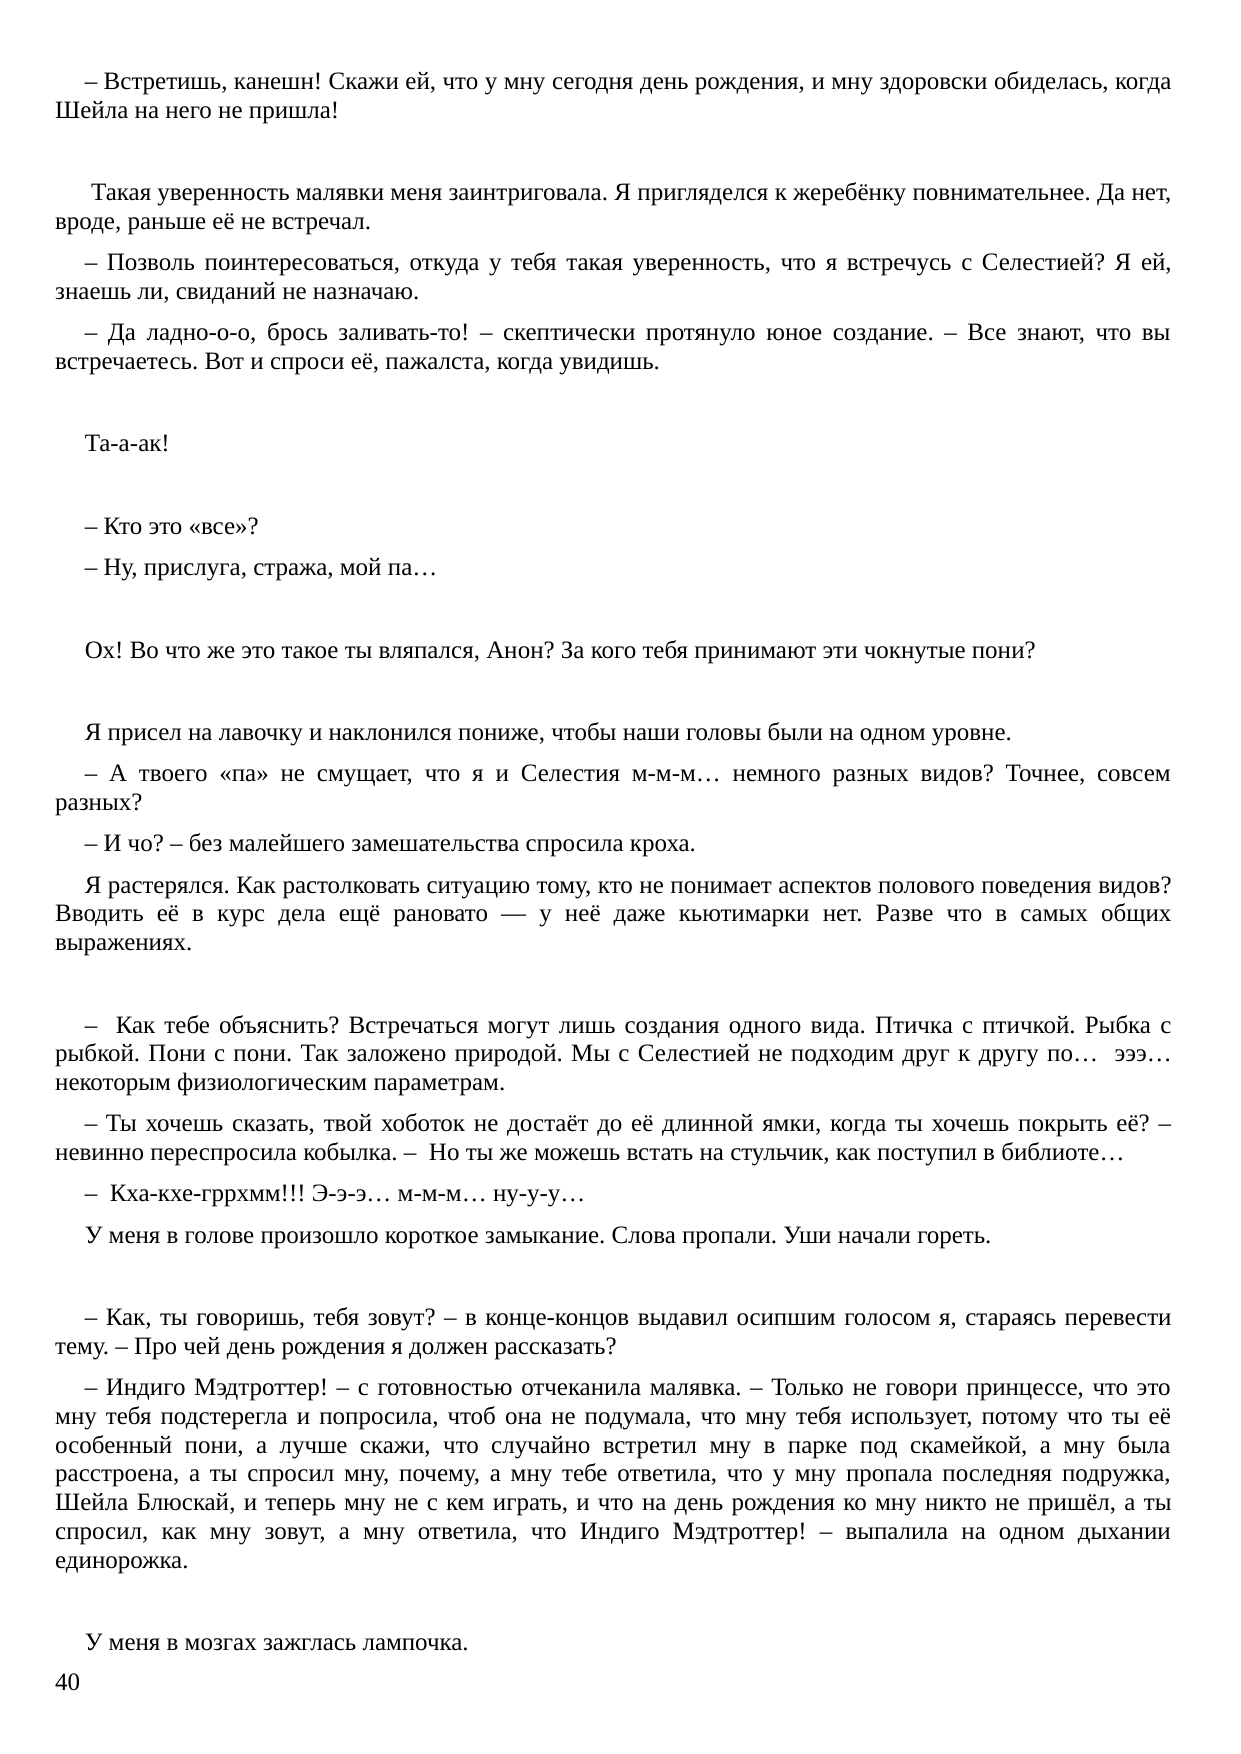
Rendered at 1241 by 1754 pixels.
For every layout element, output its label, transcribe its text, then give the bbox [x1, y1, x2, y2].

text Я растерялся. Как растолковать ситуацию тому, кто не понимает аспектов полового поведения видов? Вводить её в курс дела ещё рановато — у неё даже кьютимарки нет. Разве что в самых общих выражениях. [55, 870, 1173, 956]
text – Ну, прислуга, стража, мой па… [55, 552, 1173, 581]
text У меня в мозгах зажглась лампочка. [55, 1627, 1173, 1656]
text – Как, ты говоришь, тебя зовут? – в конце-концов выдавил осипшим голосом я, стараясь перевести тему. – Про чей день рождения я должен рассказать? [55, 1302, 1173, 1360]
text Такая уверенность малявки меня заинтриговала. Я пригляделся к жеребёнку повнимательнее. Да нет, вроде, раньше её не встречал. [55, 177, 1173, 235]
text – Да ладно-о-о, брось заливать-то! – скептически протянуло юное создание. – Все знают, что вы встречаетесь. Вот и спроси её, пажалста, когда увидишь. [55, 317, 1173, 375]
text – И чо? – без малейшего замешательства спросила кроха. [55, 828, 1173, 857]
text – Позволь поинтересоваться, откуда у тебя такая уверенность, что я встречусь с Селестией? Я ей, знаешь ли, свиданий не назначаю. [55, 247, 1173, 305]
text – Как тебе объяснить? Встречаться могут лишь создания одного вида. Птичка с птичкой. Рыбка с рыбкой. Пони с пони. Так заложено природой. Мы с Селестией не подходим друг к другу по… эээ… некоторым физиологическим параметрам. [55, 1010, 1173, 1096]
text У меня в голове произошло короткое замыкание. Слова пропали. Уши начали гореть. [55, 1220, 1173, 1248]
text Ох! Во что же это такое ты вляпался, Анон? За кого тебя принимают эти чокнутые пони? [55, 635, 1173, 663]
text – Ты хочешь сказать, твой хоботок не достаёт до её длинной ямки, когда ты хочешь покрыть её? – невинно переспросила кобылка. – Но ты же можешь встать на стульчик, как поступил в библиоте… [55, 1108, 1173, 1166]
text – Встретишь, канешн! Скажи ей, что у мну сегодня день рождения, и мну здоровски обиделась, когда Шейла на него не пришла! [55, 66, 1173, 123]
text Та-а-ак! [55, 428, 1173, 457]
text – Кто это «все»? [55, 511, 1173, 540]
text – А твоего «па» не смущает, что я и Селестия м-м-м… немного разных видов? Точнее, совсем разных? [55, 758, 1173, 816]
text Я присел на лавочку и наклонился пониже, чтобы наши головы были на одном уровне. [55, 717, 1173, 746]
text – Кха-кхе-гррхмм!!! Э-э-э… м-м-м… ну-у-у… [55, 1178, 1173, 1207]
text – Индиго Мэдтроттер! – с готовностью отчеканила малявка. – Только не говори принцессе, что это мну тебя подстерегла и попросила, чтоб она не подумала, что мну тебя использует, потому что ты её особенный пони, а лучше скажи, что случайно встретил мну в парке под скамейкой, а мну была расстроена, а ты спросил мну, почему, а мну тебе ответила, что у мну пропала последняя подружка, Шейла Блюскай, и теперь мну не с кем играть, и что на день рождения ко мну никто не пришёл, а ты спросил, как мну зовут, а мну ответила, что Индиго Мэдтроттер! – выпалила на одном дыхании единорожка. [55, 1372, 1173, 1573]
